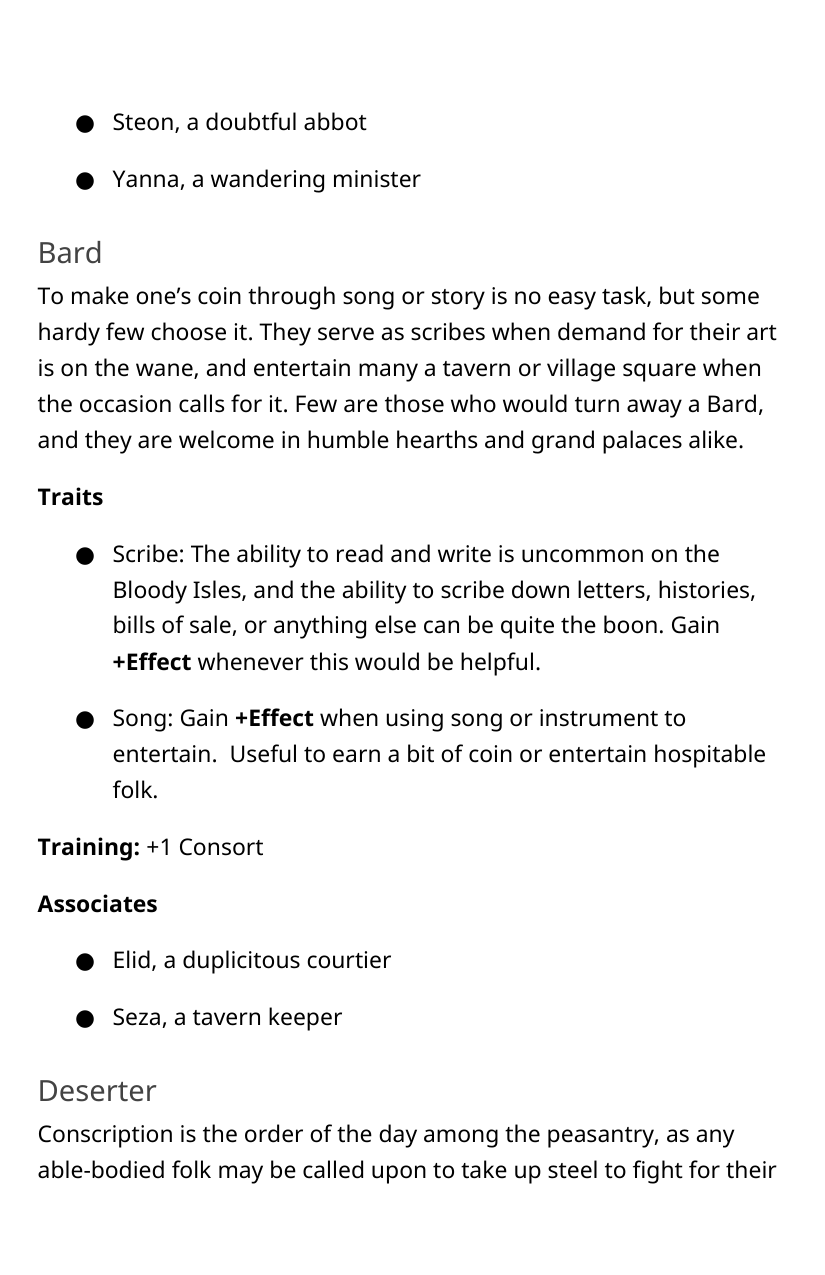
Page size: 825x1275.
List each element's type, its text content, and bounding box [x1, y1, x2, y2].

subtitle Deserter [37, 1070, 787, 1110]
text To make one’s coin through song or story is no easy task, but some hardy few choose it. They serve as scribes when demand for their art is on the wane, and entertain many a tavern or village square when the occasion calls for it. Few are those who would turn away a Bard, and they are welcome in humble hearths and grand palaces alike. [37, 280, 787, 455]
text Training: +1 Consort [37, 831, 787, 862]
list Seza, a tavern keeper [75, 1001, 787, 1032]
list Elid, a duplicitous courtier [75, 944, 787, 976]
subtitle Bard [37, 232, 787, 272]
list Song: Gain +Effect when using song or instrument to entertain. Useful to earn a bit of coin or entertain hospitable folk. [75, 702, 787, 805]
text Conscription is the order of the day among the peasantry, as any able-bodied folk may be called upon to take up steel to fight for their [37, 1118, 787, 1186]
list Yanna, a wandering minister [75, 163, 787, 194]
text Traits [37, 481, 787, 512]
list Steon, a doubtful abbot [75, 106, 787, 137]
list Scribe: The ability to read and write is uncommon on the Bloody Isles, and the ability to scribe down letters, histories, bills of sale, or anything else can be quite the boon. Gain +Effect whenever this would be helpful. [75, 538, 787, 677]
text Associates [37, 888, 787, 919]
